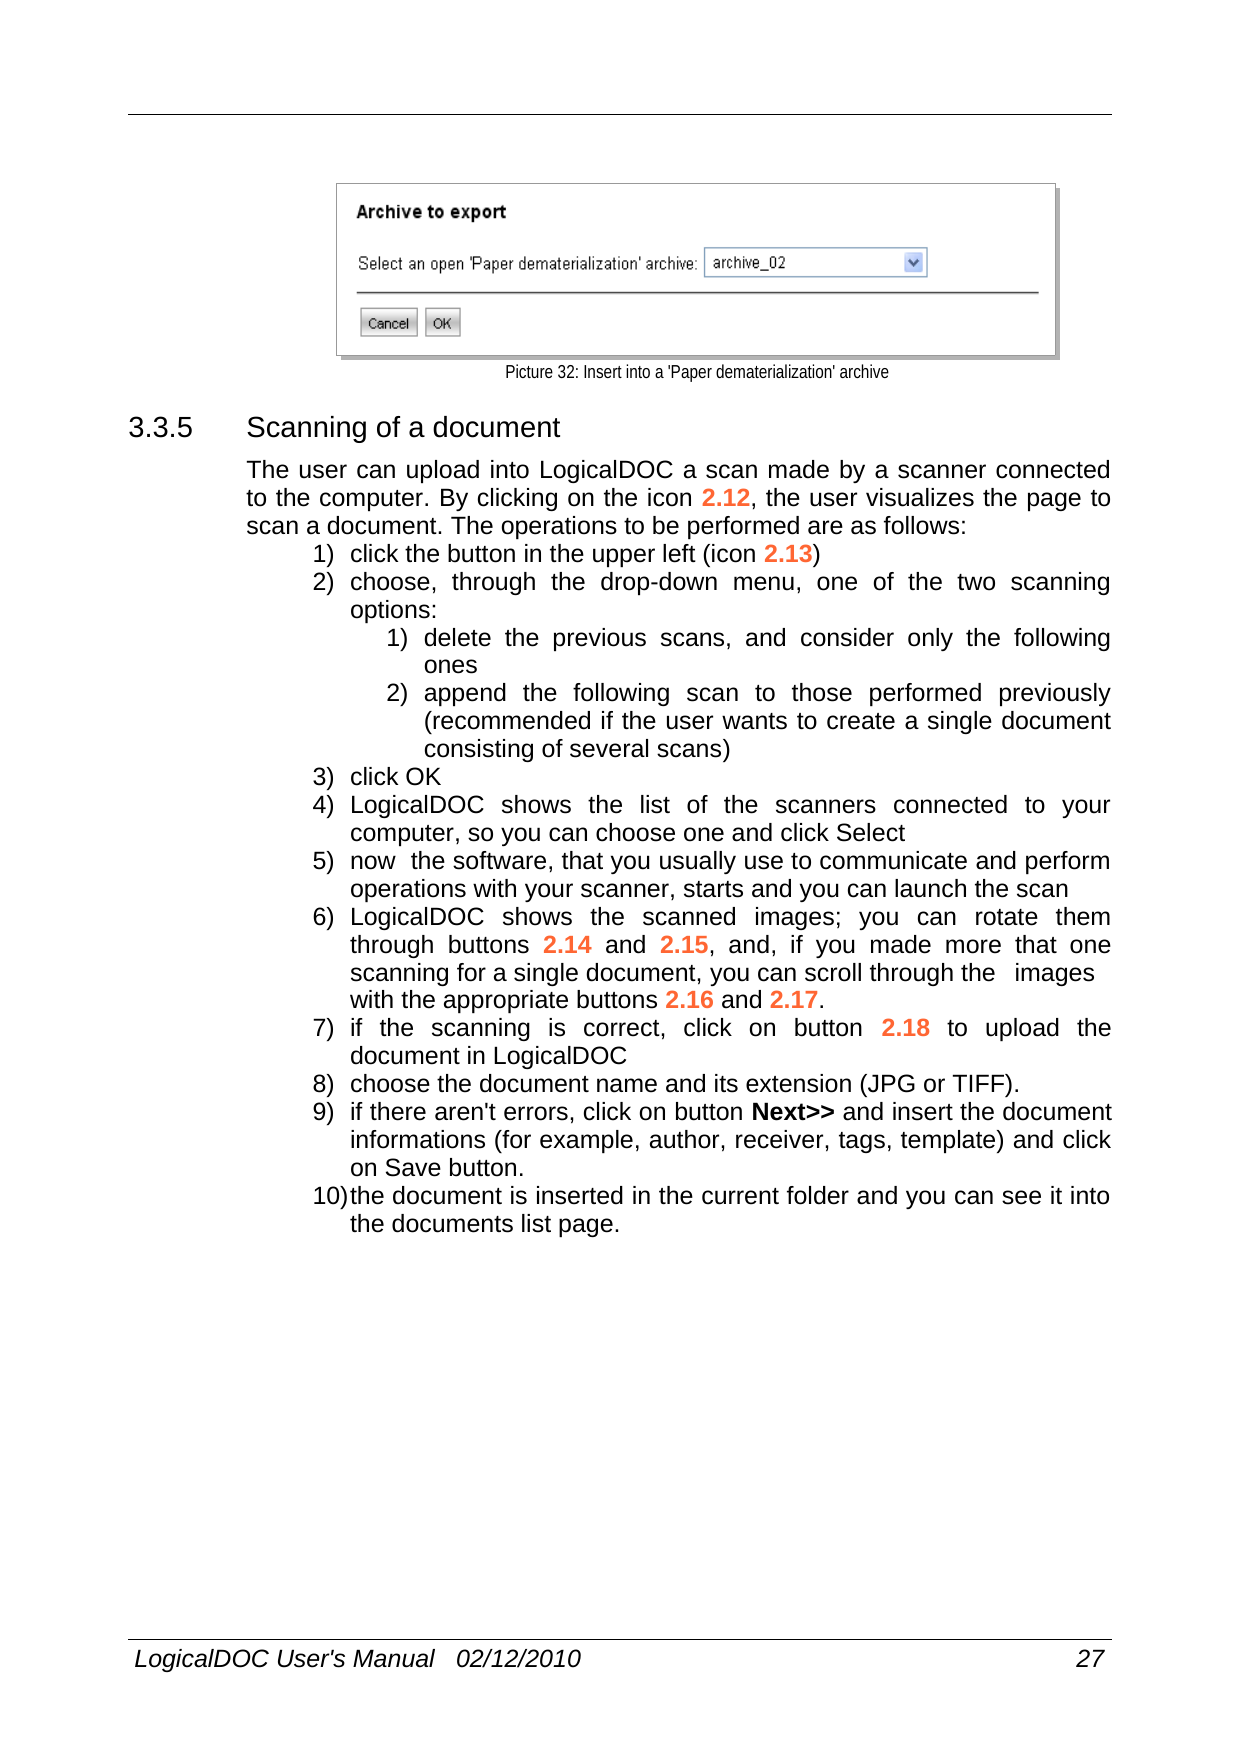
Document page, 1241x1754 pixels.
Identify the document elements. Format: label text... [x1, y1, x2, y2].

list choose, through the drop-down menu, one of the two scanning options: [312, 568, 1112, 623]
list delete the previous scans, and consider only the following ones [386, 623, 1112, 679]
text The user can upload into LogicalDOC a scan made by a scanner connected to the computer. By clicking on the icon 2.12, the user visualizes the page to scan a document. The operations to be performed are as follows: [246, 456, 1112, 540]
list if the scanning is correct, click on button 2.18 to upload the document in LogicalDOC [312, 1014, 1112, 1070]
picture [352, 192, 1039, 346]
list append the following scan to those performed previously (recommended if the user wants to create a single document consisting of several scans) [386, 679, 1112, 763]
subtitle Scanning of a document [128, 150, 1112, 443]
list Picture 32: Insert into a 'Paper dematerialization' archive [336, 356, 1058, 383]
list LogicalDOC shows the scanned images; you can rotate them through buttons 2.14 and 2.15, and, if you made more that one scanning for a single document, you can scroll through the images with the appropriate buttons 2.16 and 2.17. [312, 903, 1112, 1014]
list the document is inserted in the current folder and you can see it into the documents list page. [312, 1182, 1112, 1238]
list now the software, that you usually use to communicate and perform operations with your scanner, starts and you can launch the scan [312, 847, 1112, 903]
list LogicalDOC shows the list of the scanners connected to your computer, so you can choose one and click Select [312, 791, 1112, 847]
list click OK [312, 763, 1112, 791]
list if there aren't errors, click on button Next>> and insert the document informations (for example, author, receiver, tags, template) and click on Save button. [312, 1098, 1112, 1182]
list click the button in the upper left (icon 2.13) [312, 540, 1112, 568]
list choose the document name and its extension (JPG or TIFF). [312, 1070, 1112, 1098]
